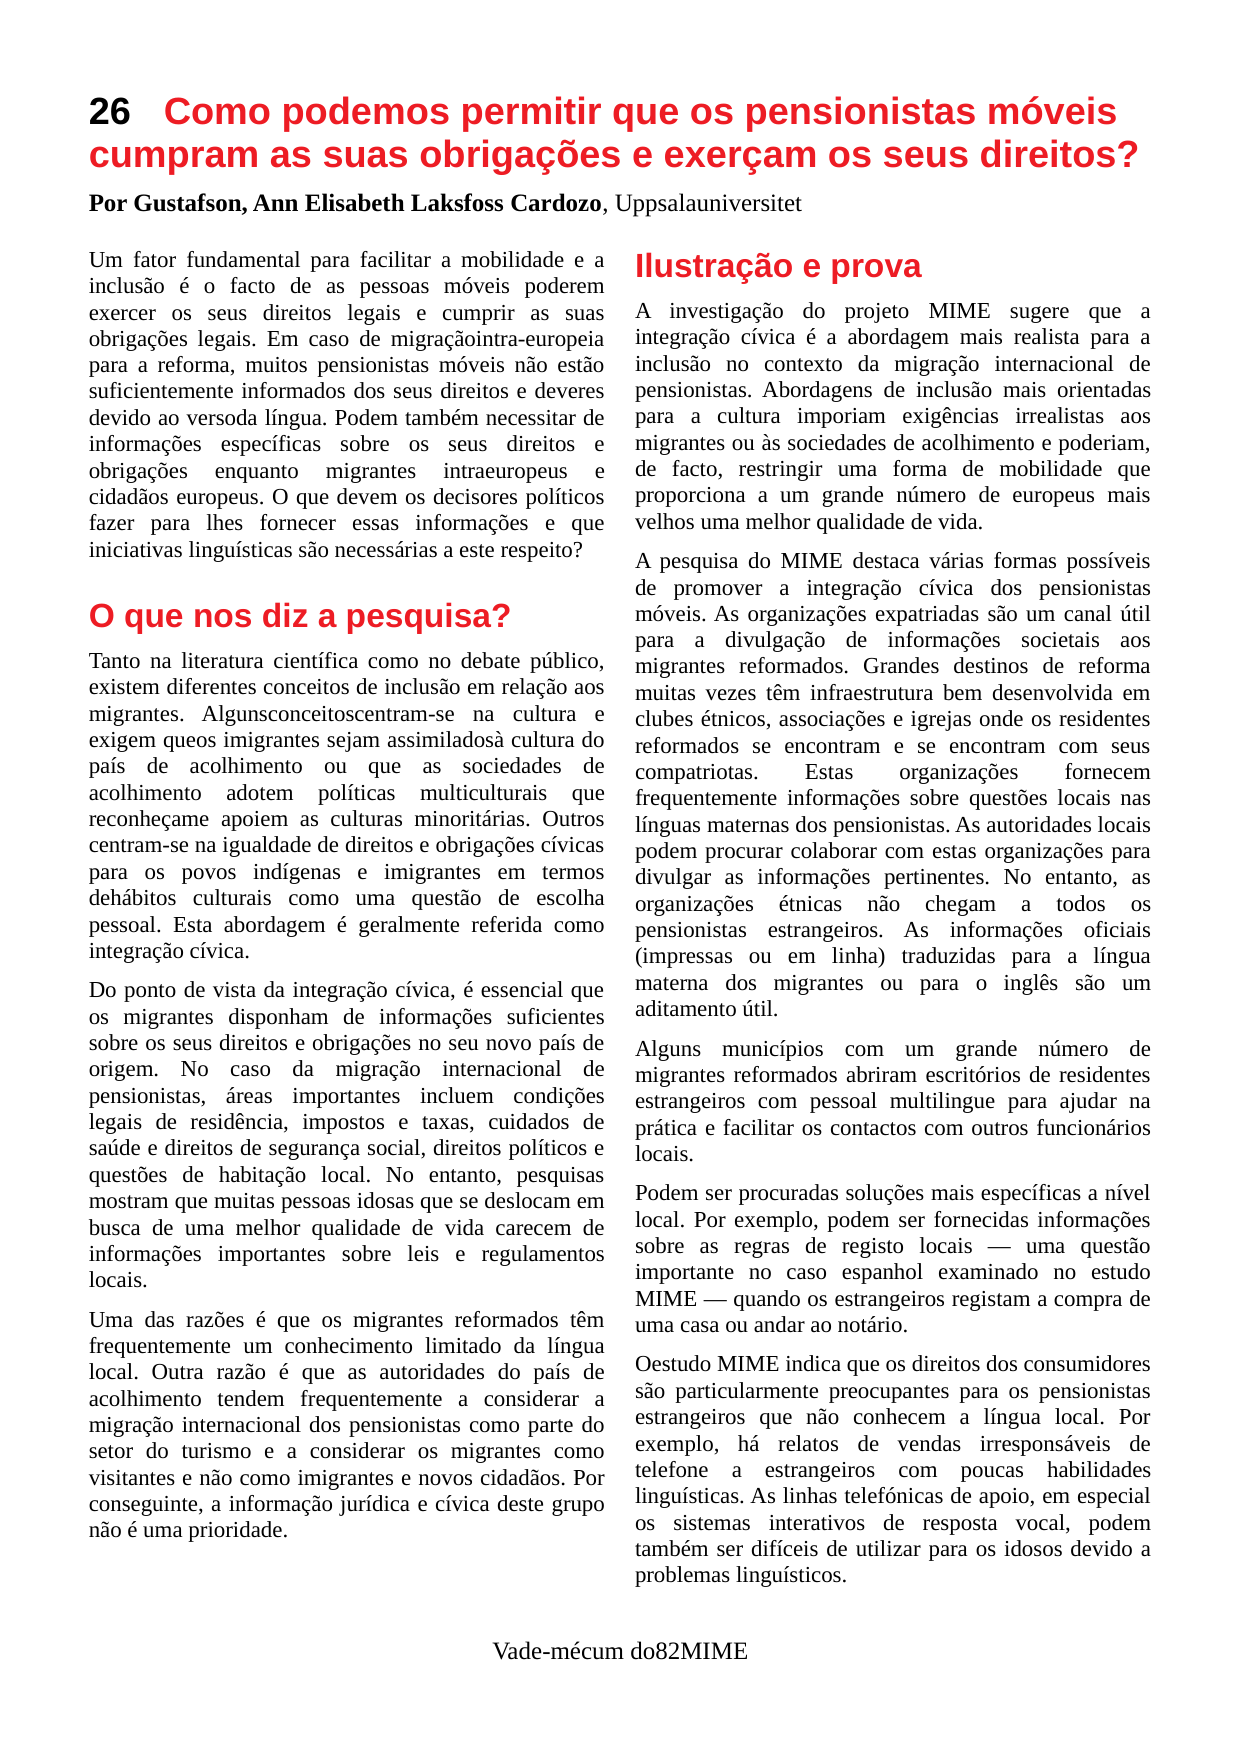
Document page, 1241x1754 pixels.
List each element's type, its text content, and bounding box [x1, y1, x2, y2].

subtitle O que nos diz a pesquisa? [88, 596, 605, 634]
text A investigação do projeto MIME sugere que a integração cívica é a abordagem mais realista para a inclusão no contexto da migração internacional de pensionistas. Abordagens de inclusão mais orientadas para a cultura imporiam exigências irrealistas aos migrantes ou às sociedades de acolhimento e poderiam, de facto, restringir uma forma de mobilidade que proporciona a um grande número de europeus mais velhos uma melhor qualidade de vida. [635, 297, 1152, 534]
text Por Gustafson, Ann Elisabeth Laksfoss Cardozo, Uppsalauniversitet [88, 188, 1152, 217]
text Tanto na literatura científica como no debate público, existem diferentes conceitos de inclusão em relação aos migrantes. Algunsconceitoscentram-se na cultura e exigem queos imigrantes sejam assimiladosà cultura do país de acolhimento ou que as sociedades de acolhimento adotem políticas multiculturais que reconheçame apoiem as culturas minoritárias. Outros centram-se na igualdade de direitos e obrigações cívicas para os povos indígenas e imigrantes em termos dehábitos culturais como uma questão de escolha pessoal. Esta abordagem é geralmente referida como integração cívica. [88, 647, 605, 963]
text Um fator fundamental para facilitar a mobilidade e a inclusão é o facto de as pessoas móveis poderem exercer os seus direitos legais e cumprir as suas obrigações legais. Em caso de migraçãointra-europeia para a reforma, muitos pensionistas móveis não estão suficientemente informados dos seus direitos e deveres devido ao versoda língua. Podem também necessitar de informações específicas sobre os seus direitos e obrigações enquanto migrantes intraeuropeus e cidadãos europeus. O que devem os decisores políticos fazer para lhes fornecer essas informações e que iniciativas linguísticas são necessárias a este respeito? [88, 246, 605, 562]
text Uma das razões é que os migrantes reformados têm frequentemente um conhecimento limitado da língua local. Outra razão é que as autoridades do país de acolhimento tendem frequentemente a considerar a migração internacional dos pensionistas como parte do setor do turismo e a considerar os migrantes como visitantes e não como imigrantes e novos cidadãos. Por conseguinte, a informação jurídica e cívica deste grupo não é uma prioridade. [88, 1306, 605, 1543]
text A pesquisa do MIME destaca várias formas possíveis de promover a integração cívica dos pensionistas móveis. As organizações expatriadas são um canal útil para a divulgação de informações societais aos migrantes reformados. Grandes destinos de reforma muitas vezes têm infraestrutura bem desenvolvida em clubes étnicos, associações e igrejas onde os residentes reformados se encontram e se encontram com seus compatriotas. Estas organizações fornecem frequentemente informações sobre questões locais nas línguas maternas dos pensionistas. As autoridades locais podem procurar colaborar com estas organizações para divulgar as informações pertinentes. No entanto, as organizações étnicas não chegam a todos os pensionistas estrangeiros. As informações oficiais (impressas ou em linha) traduzidas para a língua materna dos migrantes ou para o inglês são um aditamento útil. [635, 547, 1152, 1022]
text Oestudo MIME indica que os direitos dos consumidores são particularmente preocupantes para os pensionistas estrangeiros que não conhecem a língua local. Por exemplo, há relatos de vendas irresponsáveis de telefone a estrangeiros com poucas habilidades linguísticas. As linhas telefónicas de apoio, em especial os sistemas interativos de resposta vocal, podem também ser difíceis de utilizar para os idosos devido a problemas linguísticos. [635, 1351, 1152, 1588]
subtitle Como podemos permitir que os pensionistas móveis cumpram as suas obrigações e exerçam os seus direitos? [88, 88, 1152, 176]
text Podem ser procuradas soluções mais específicas a nível local. Por exemplo, podem ser fornecidas informações sobre as regras de registo locais — uma questão importante no caso espanhol examinado no estudo MIME — quando os estrangeiros registam a compra de uma casa ou andar ao notário. [635, 1179, 1152, 1337]
subtitle Ilustração e prova [635, 246, 1152, 284]
text Alguns municípios com um grande número de migrantes reformados abriram escritórios de residentes estrangeiros com pessoal multilingue para ajudar na prática e facilitar os contactos com outros funcionários locais. [635, 1034, 1152, 1166]
text Do ponto de vista da integração cívica, é essencial que os migrantes disponham de informações suficientes sobre os seus direitos e obrigações no seu novo país de origem. No caso da migração internacional de pensionistas, áreas importantes incluem condições legais de residência, impostos e taxas, cuidados de saúde e direitos de segurança social, direitos políticos e questões de habitação local. No entanto, pesquisas mostram que muitas pessoas idosas que se deslocam em busca de uma melhor qualidade de vida carecem de informações importantes sobre leis e regulamentos locais. [88, 976, 605, 1293]
